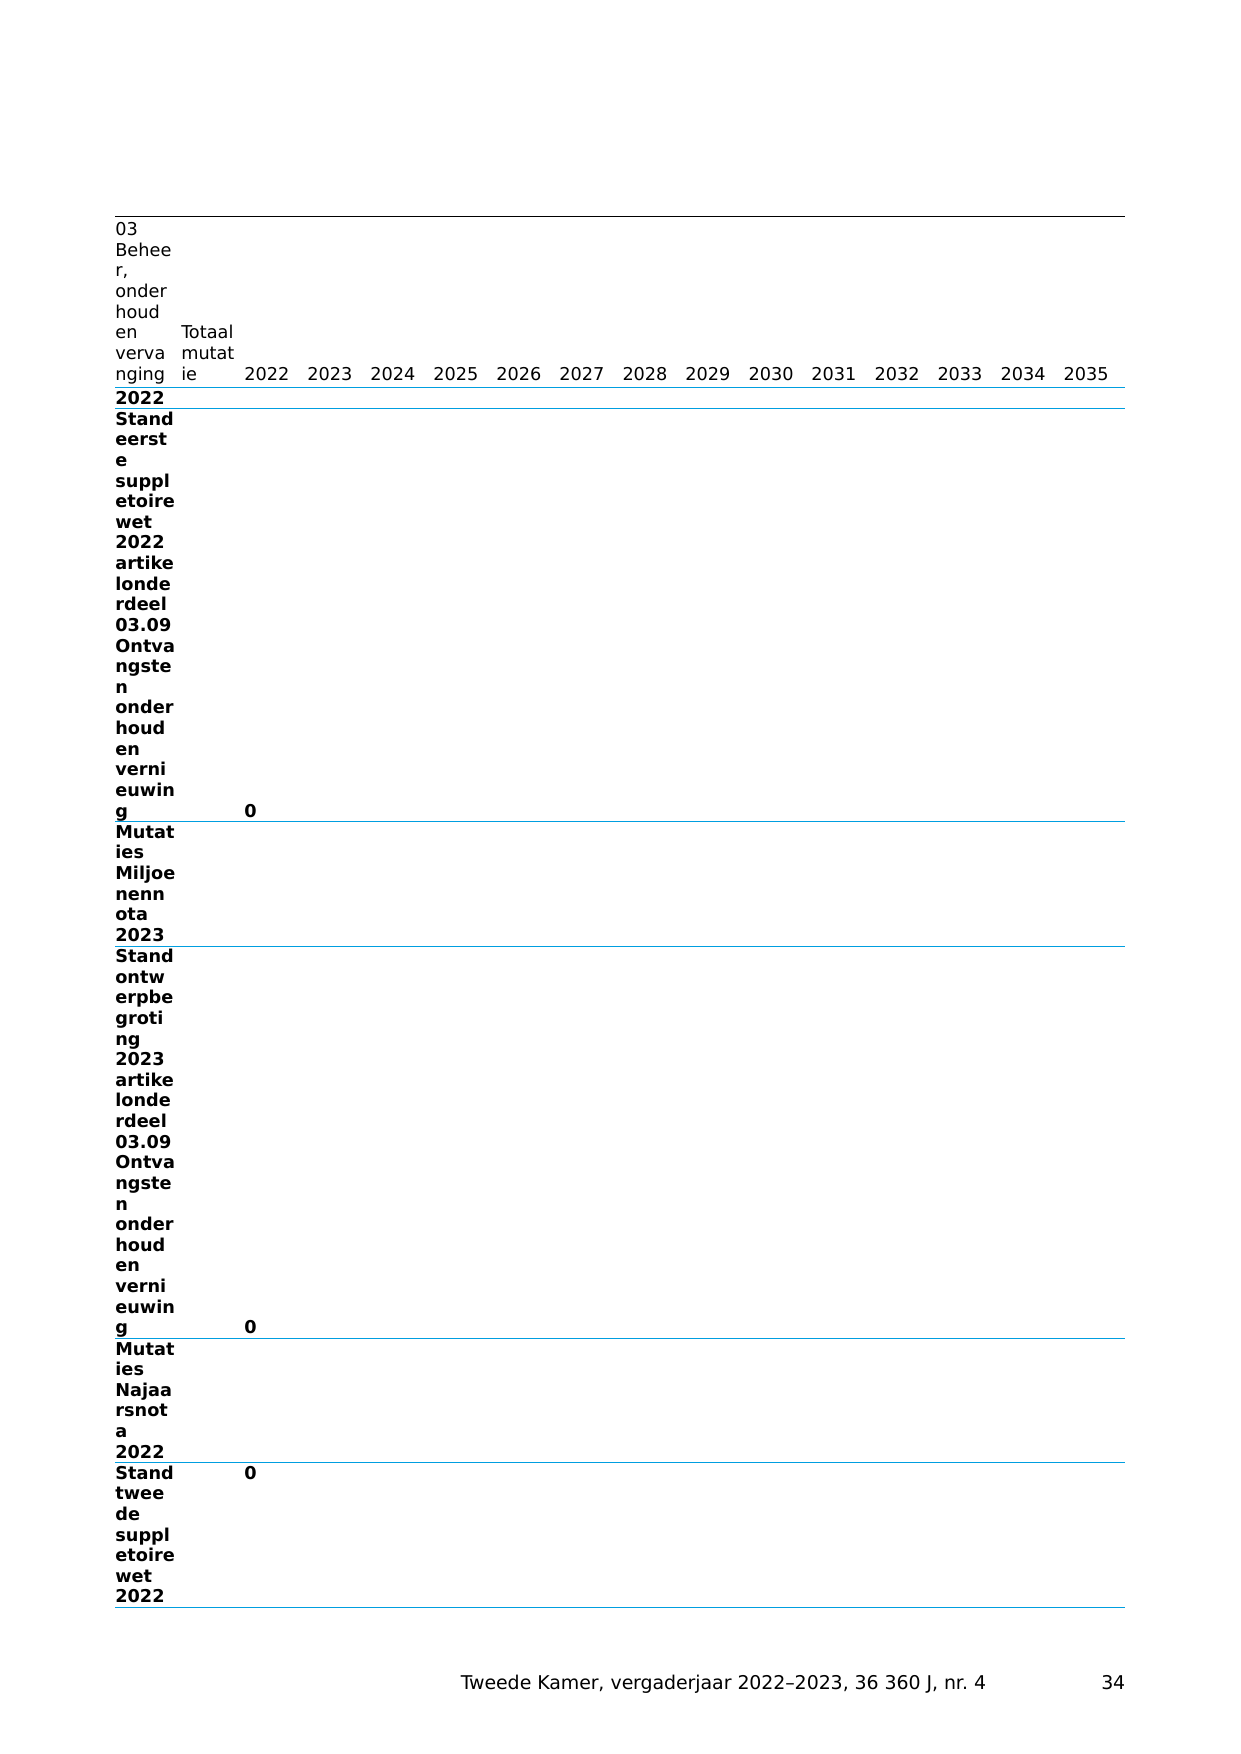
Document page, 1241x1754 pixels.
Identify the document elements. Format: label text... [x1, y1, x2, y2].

table_cell [430, 947, 493, 1338]
table_cell [619, 1339, 682, 1462]
table_cell [1060, 409, 1125, 821]
table_cell [998, 947, 1060, 1338]
table_cell Stand eerste suppletoire wet 2022 artikelonderdeel 03.09 Ontvangsten onderhoud en vernieuwing [115, 409, 178, 821]
table_cell 2026 [493, 217, 556, 387]
table_cell [682, 409, 745, 821]
table_cell [745, 1339, 808, 1462]
table_cell 2023 [304, 217, 367, 387]
table_cell 2031 [808, 217, 871, 387]
table_cell [430, 388, 493, 408]
table_cell [430, 1339, 493, 1462]
table_cell [241, 1339, 304, 1462]
table_cell [304, 822, 367, 946]
table_cell 2025 [430, 217, 493, 387]
table_cell [745, 409, 808, 821]
table_cell [934, 947, 997, 1338]
table_cell [808, 822, 871, 946]
table_cell 2030 [745, 217, 808, 387]
table_cell Totaal mutatie [178, 217, 241, 387]
table_cell [619, 1463, 682, 1607]
table_cell [619, 947, 682, 1338]
table_cell [493, 388, 556, 408]
table_cell [556, 822, 619, 946]
table_cell [998, 1339, 1060, 1462]
table_cell 2034 [998, 217, 1060, 387]
table_cell [556, 1339, 619, 1462]
table_cell [304, 409, 367, 821]
table_cell Mutaties Miljoenennota 2023 [115, 822, 178, 946]
table_cell [934, 388, 997, 408]
table_cell 03 Beheer, onderhoud en vervanging [115, 217, 178, 387]
table_cell [998, 388, 1060, 408]
table_cell [1060, 1339, 1125, 1462]
table_cell Stand ontwerpbegroting 2023 artikelonderdeel 03.09 Ontvangsten onderhoud en vernieuwing [115, 947, 178, 1338]
table_cell [178, 388, 241, 408]
table_cell 0 [241, 947, 304, 1338]
table_cell [808, 1463, 871, 1607]
table_cell [304, 388, 367, 408]
table_cell [745, 947, 808, 1338]
table_cell [998, 822, 1060, 946]
table_cell [241, 822, 304, 946]
table_cell [1060, 388, 1125, 408]
table_cell [367, 409, 430, 821]
table_cell [808, 388, 871, 408]
table_cell [871, 947, 934, 1338]
table_cell 2022 [115, 388, 178, 408]
table_cell [871, 388, 934, 408]
table_cell [367, 947, 430, 1338]
table_cell [934, 822, 997, 946]
table_cell [808, 409, 871, 821]
table_cell [871, 1463, 934, 1607]
table_cell [998, 409, 1060, 821]
table_cell [493, 1339, 556, 1462]
table_cell [367, 1463, 430, 1607]
table_cell [493, 409, 556, 821]
table_cell [619, 409, 682, 821]
table_cell [178, 1339, 241, 1462]
table_cell Mutaties Najaarsnota 2022 [115, 1339, 178, 1462]
table_cell [367, 1339, 430, 1462]
table_cell [556, 388, 619, 408]
table_cell 0 [241, 409, 304, 821]
table_cell [745, 1463, 808, 1607]
table_cell [367, 388, 430, 408]
table_cell [367, 822, 430, 946]
table_cell 2027 [556, 217, 619, 387]
table_cell [682, 388, 745, 408]
table_cell [871, 1339, 934, 1462]
table_cell 2024 [367, 217, 430, 387]
table_cell [178, 822, 241, 946]
table_cell [1060, 822, 1125, 946]
table_cell [1060, 1463, 1125, 1607]
table_cell [871, 409, 934, 821]
table_cell [808, 947, 871, 1338]
table_cell [745, 822, 808, 946]
table_cell [682, 822, 745, 946]
table_cell [619, 822, 682, 946]
table_cell [745, 388, 808, 408]
table_cell [178, 1463, 241, 1607]
table_cell [304, 1463, 367, 1607]
table_cell [493, 1463, 556, 1607]
table_cell [493, 822, 556, 946]
table_cell 2029 [682, 217, 745, 387]
table_cell [304, 1339, 367, 1462]
table_cell Stand tweede suppletoire wet 2022 [115, 1463, 178, 1607]
table_cell [682, 1339, 745, 1462]
table_cell [178, 409, 241, 821]
table_cell [556, 947, 619, 1338]
table_cell 2035 [1060, 217, 1125, 387]
table_cell [430, 1463, 493, 1607]
table_cell [1060, 947, 1125, 1338]
table_cell 2028 [619, 217, 682, 387]
table_cell [998, 1463, 1060, 1607]
table_cell 0 [241, 1463, 304, 1607]
table_cell [808, 1339, 871, 1462]
table_cell [682, 1463, 745, 1607]
table_cell [430, 822, 493, 946]
table_cell [934, 1463, 997, 1607]
table_cell 2033 [934, 217, 997, 387]
table_cell [493, 947, 556, 1338]
table_cell 2032 [871, 217, 934, 387]
table_cell 2022 [241, 217, 304, 387]
table_cell [934, 1339, 997, 1462]
table_cell [871, 822, 934, 946]
table_header Tabel 3 Artikel 3 Beheer, onderhoud en vervanging [115, 191, 1125, 216]
table_cell [178, 947, 241, 1338]
table_cell [556, 1463, 619, 1607]
table_cell [682, 947, 745, 1338]
table_cell [430, 409, 493, 821]
table_cell [556, 409, 619, 821]
table_cell [241, 388, 304, 408]
table_cell [934, 409, 997, 821]
table_cell [304, 947, 367, 1338]
table_cell [619, 388, 682, 408]
